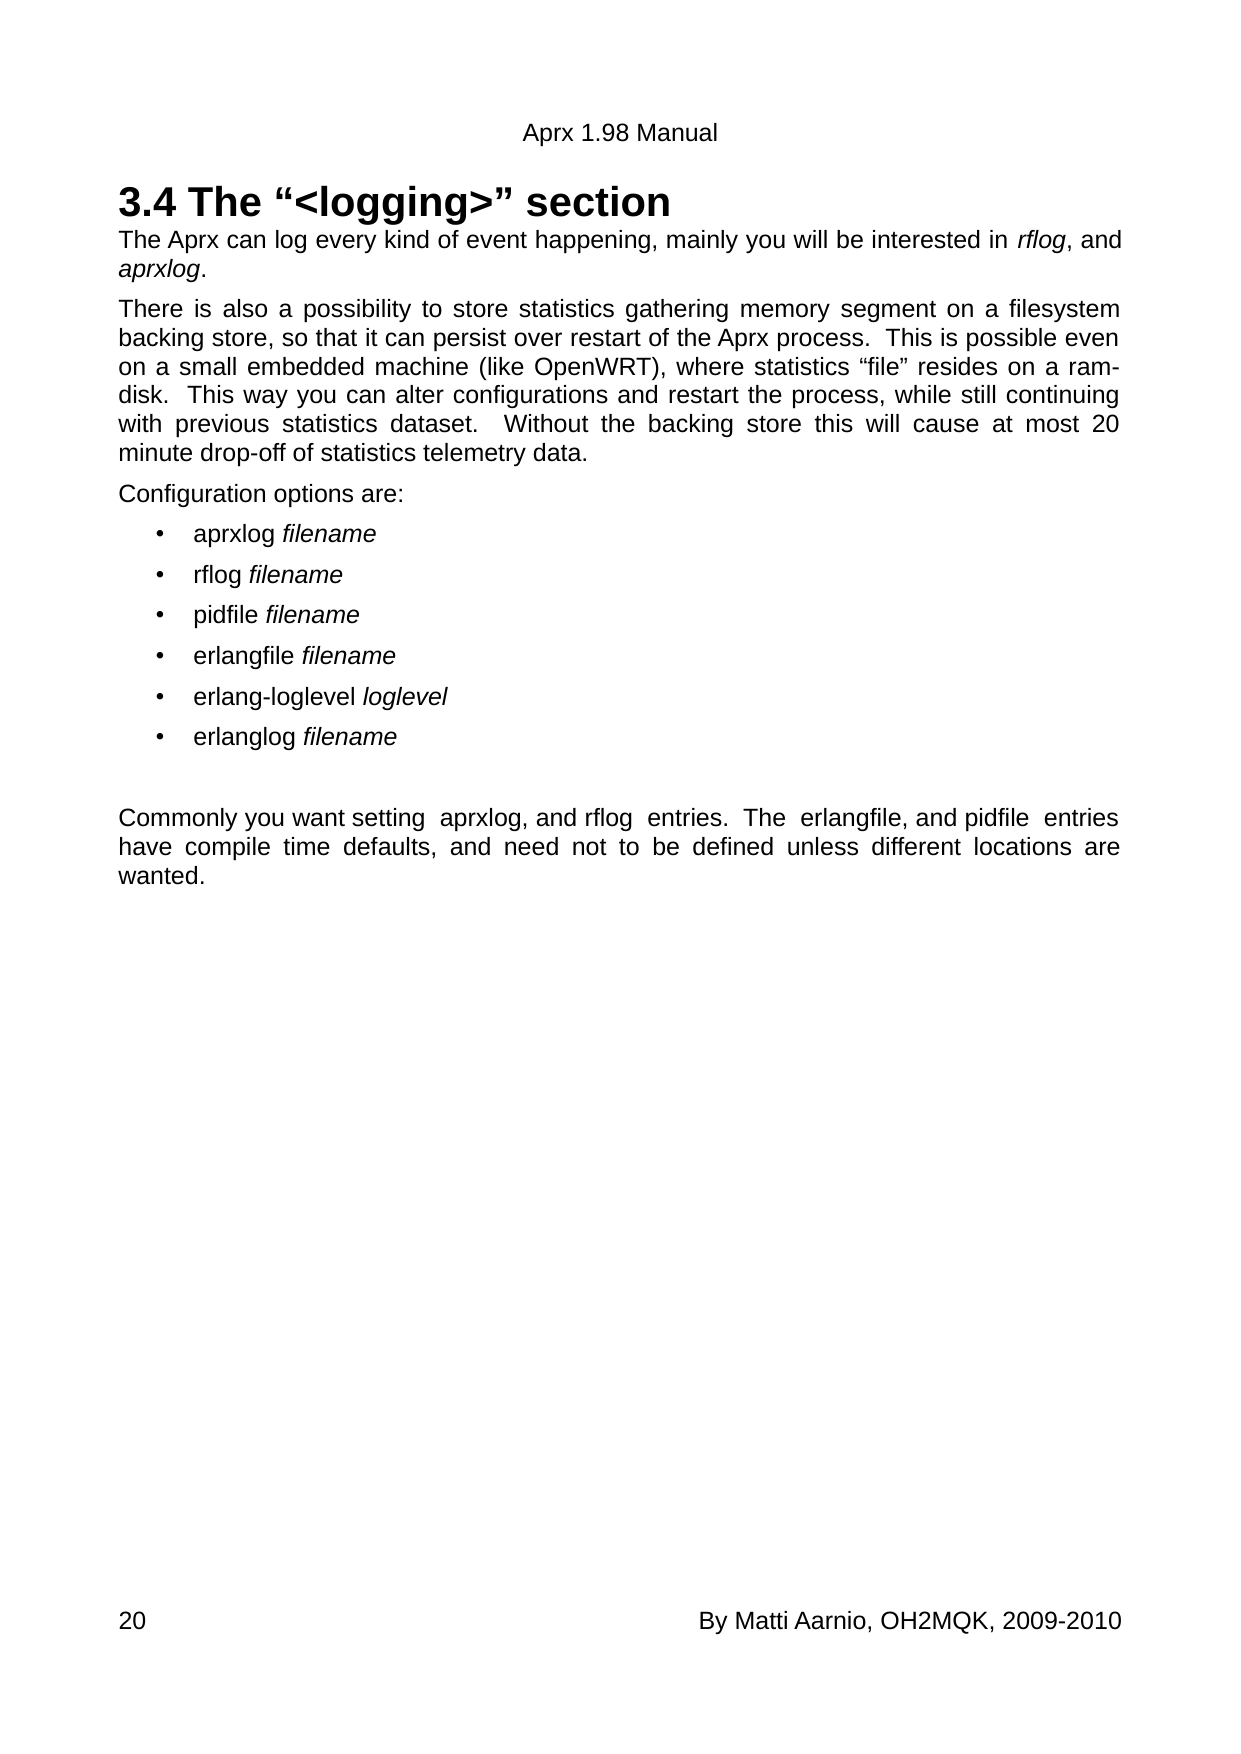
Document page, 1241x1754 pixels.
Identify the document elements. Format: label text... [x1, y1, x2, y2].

list erlang-loglevel loglevel [156, 682, 1122, 710]
subtitle The “<logging>” section [118, 177, 1122, 225]
list pidfile filename [156, 600, 1122, 629]
list aprxlog filename [156, 519, 1122, 548]
list erlangfile filename [156, 641, 1122, 670]
list erlanglog filename [156, 722, 1122, 751]
text The Aprx can log every kind of event happening, mainly you will be interested in rflog, and aprxlog. [118, 225, 1122, 282]
text Configuration options are: [118, 478, 1122, 507]
text Commonly you want setting aprxlog, and rflog entries. The erlangfile, and pidfile entries have compile time defaults, and need not to be defined unless different locations are wanted. [118, 803, 1122, 889]
text There is also a possibility to store statistics gathering memory segment on a filesystem backing store, so that it can persist over restart of the Aprx process. This is possible even on a small embedded machine (like OpenWRT), where statistics “file” resides on a ram-disk. This way you can alter configurations and restart the process, while still continuing with previous statistics dataset. Without the backing store this will cause at most 20 minute drop-off of statistics telemetry data. [118, 294, 1122, 467]
list rflog filename [156, 560, 1122, 588]
